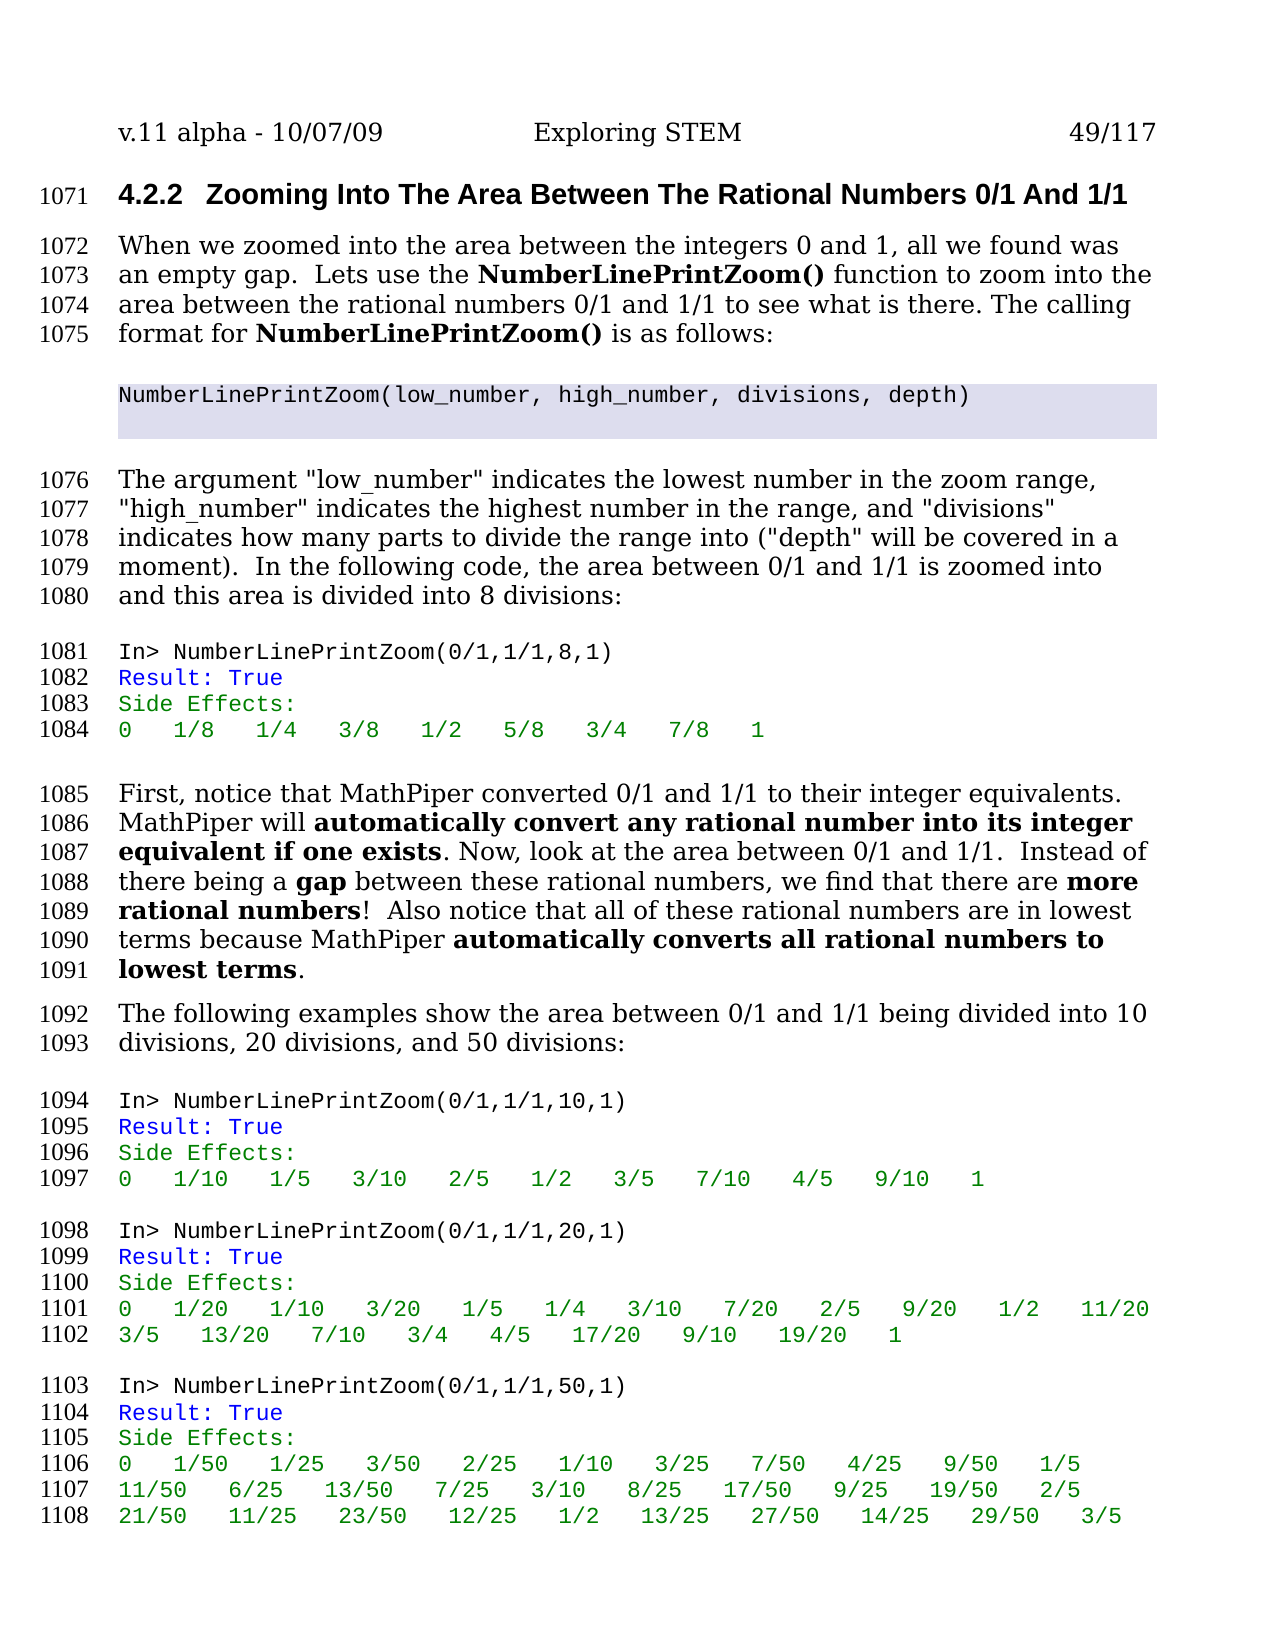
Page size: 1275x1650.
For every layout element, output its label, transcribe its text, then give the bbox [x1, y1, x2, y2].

text Side Effects: [118, 692, 1157, 718]
text Side Effects: [118, 1141, 1157, 1167]
text 0 1/20 1/10 3/20 1/5 1/4 3/10 7/20 2/5 9/20 1/2 11/20 3/5 13/20 7/10 3/4 4/5 17/20 9/10 19/20 1 [118, 1297, 1157, 1349]
text First, notice that MathPiper converted 0/1 and 1/1 to their integer equivalents. MathPiper will automatically convert any rational number into its integer equivalent if one exists. Now, look at the area between 0/1 and 1/1. Instead of there being a gap between these rational numbers, we find that there are more rational numbers! Also notice that all of these rational numbers are in lowest terms because MathPiper automatically converts all rational numbers to lowest terms. [118, 779, 1157, 984]
text In> NumberLinePrintZoom(0/1,1/1,10,1) [118, 1089, 1157, 1116]
text Side Effects: [118, 1427, 1157, 1453]
text 0 1/10 1/5 3/10 2/5 1/2 3/5 7/10 4/5 9/10 1 [118, 1167, 1157, 1193]
table_header NumberLinePrintZoom(low_number, high_number, divisions, depth) [118, 384, 1157, 439]
text In> NumberLinePrintZoom(0/1,1/1,20,1) [118, 1219, 1157, 1245]
text When we zoomed into the area between the integers 0 and 1, all we found was an empty gap. Lets use the NumberLinePrintZoom() function to zoom into the area between the rational numbers 0/1 and 1/1 to see what is there. The calling format for NumberLinePrintZoom() is as follows: [118, 231, 1157, 348]
text The following examples show the area between 0/1 and 1/1 being divided into 10 divisions, 20 divisions, and 50 divisions: [118, 999, 1157, 1058]
text Result: True [118, 1245, 1157, 1271]
text Result: True [118, 666, 1157, 692]
text Result: True [118, 1401, 1157, 1427]
text Result: True [118, 1116, 1157, 1141]
text 0 1/8 1/4 3/8 1/2 5/8 3/4 7/8 1 [118, 718, 1157, 744]
text In> NumberLinePrintZoom(0/1,1/1,50,1) [118, 1375, 1157, 1401]
text 0 1/50 1/25 3/50 2/25 1/10 3/25 7/50 4/25 9/50 1/5 11/50 6/25 13/50 7/25 3/10 8/25 17/50 9/25 19/50 2/5 21/50 11/25 23/50 12/25 1/2 13/25 27/50 14/25 29/50 3/5 [118, 1453, 1157, 1531]
text In> NumberLinePrintZoom(0/1,1/1,8,1) [118, 640, 1157, 666]
subtitle Zooming Into The Area Between The Rational Numbers 0/1 And 1/1 [118, 177, 1157, 210]
text Side Effects: [118, 1271, 1157, 1297]
text The argument "low_number" indicates the lowest number in the zoom range, "high_number" indicates the highest number in the range, and "divisions" indicates how many parts to divide the range into ("depth" will be covered in a moment). In the following code, the area between 0/1 and 1/1 is zoomed into and this area is divided into 8 divisions: [118, 465, 1157, 611]
